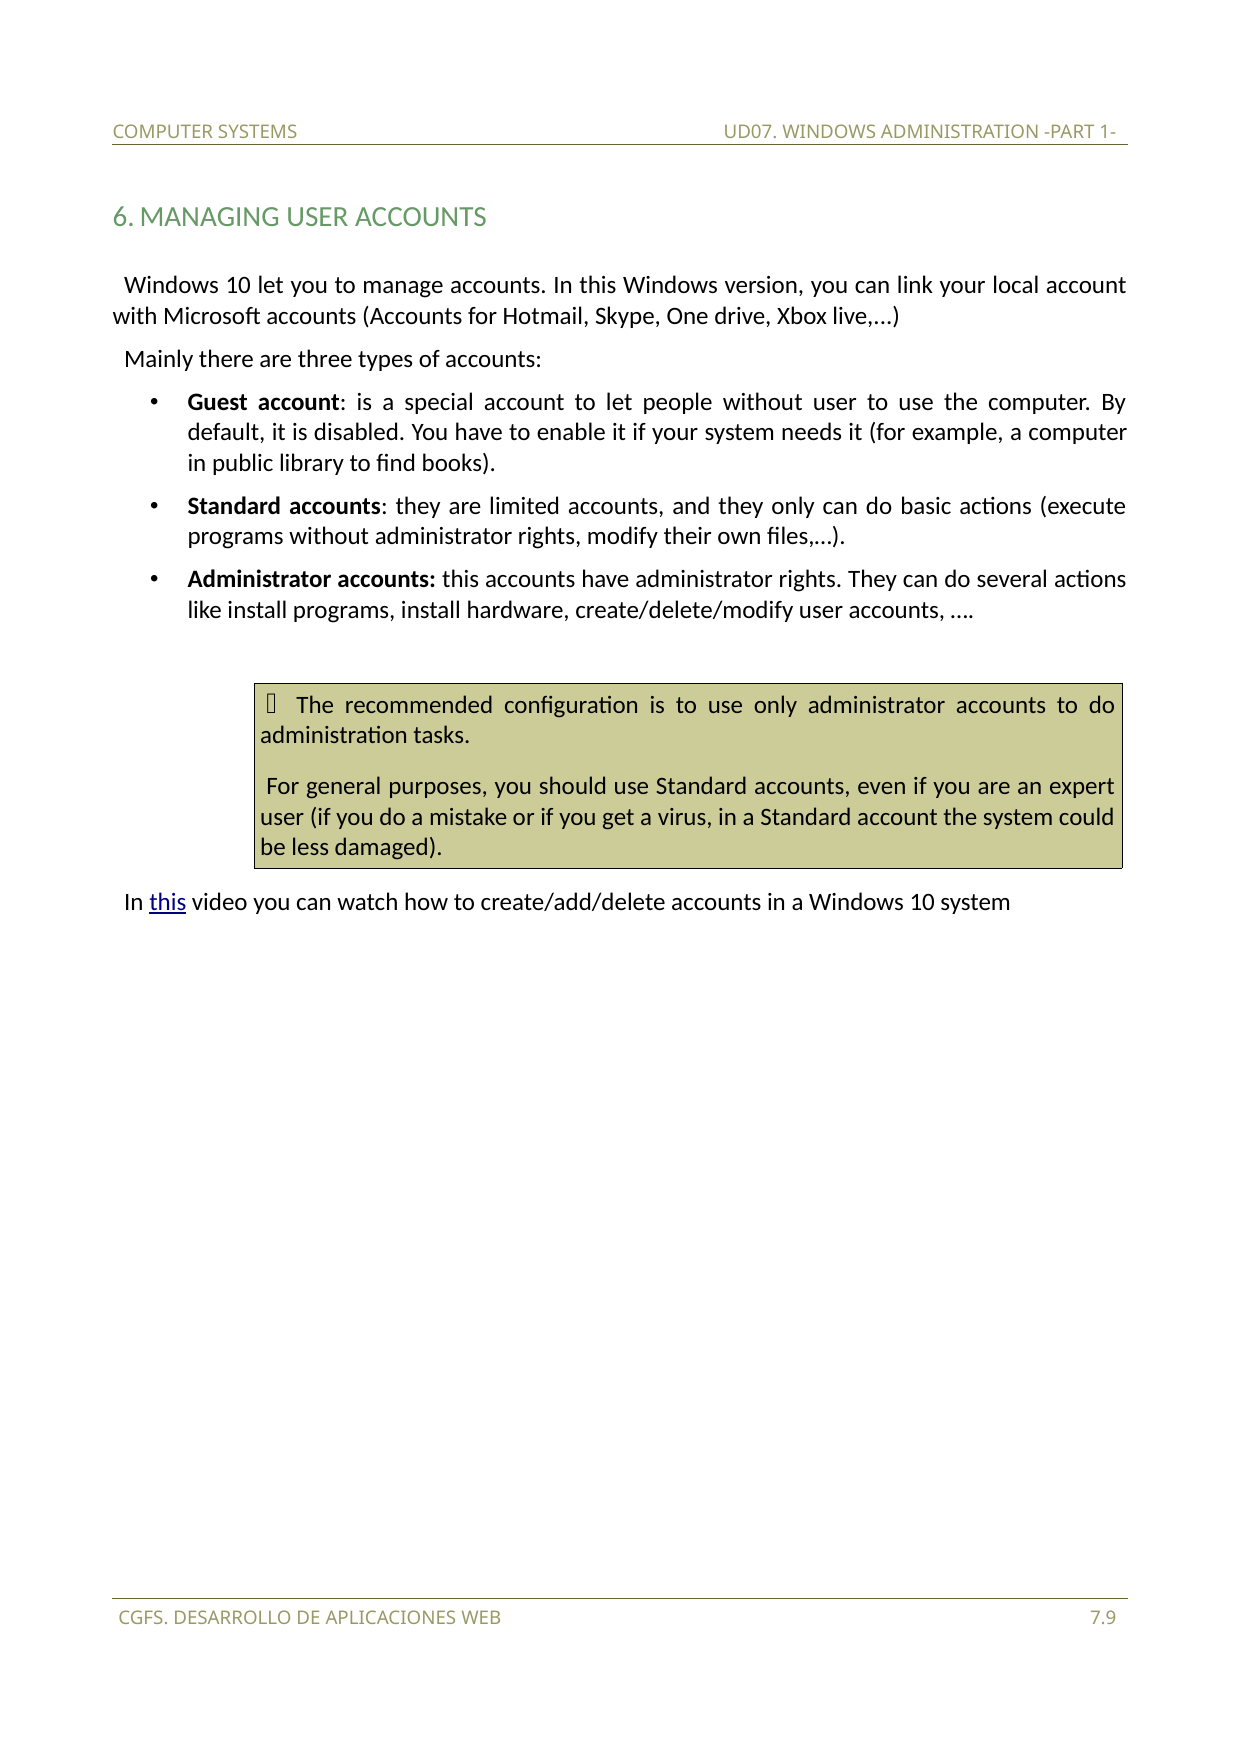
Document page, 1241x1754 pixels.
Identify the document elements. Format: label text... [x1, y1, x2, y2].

text For general purposes, you should use Standard accounts, even if you are an expert user (if you do a mistake or if you get a virus, in a Standard account the system could be less damaged). [255, 764, 1122, 868]
list Standard accounts: they are limited accounts, and they only can do basic actions (execute programs without administrator rights, modify their own files,…). [150, 490, 1128, 551]
text  The recommended configuration is to use only administrator accounts to do administration tasks. [255, 684, 1122, 750]
list Administrator accounts: this accounts have administrator rights. They can do several actions like install programs, install hardware, create/delete/modify user accounts, …. [150, 563, 1128, 624]
subtitle Managing User accounts [112, 198, 1128, 234]
text In this video you can watch how to create/add/delete accounts in a Windows 10 system [112, 886, 1128, 916]
text Windows 10 let you to manage accounts. In this Windows version, you can link your local account with Microsoft accounts (Accounts for Hotmail, Skype, One drive, Xbox live,...) [112, 270, 1128, 331]
list Guest account: is a special account to let people without user to use the computer. By default, it is disabled. You have to enable it if your system needs it (for example, a computer in public library to find books). [150, 386, 1128, 478]
text Mainly there are three types of accounts: [112, 343, 1128, 374]
